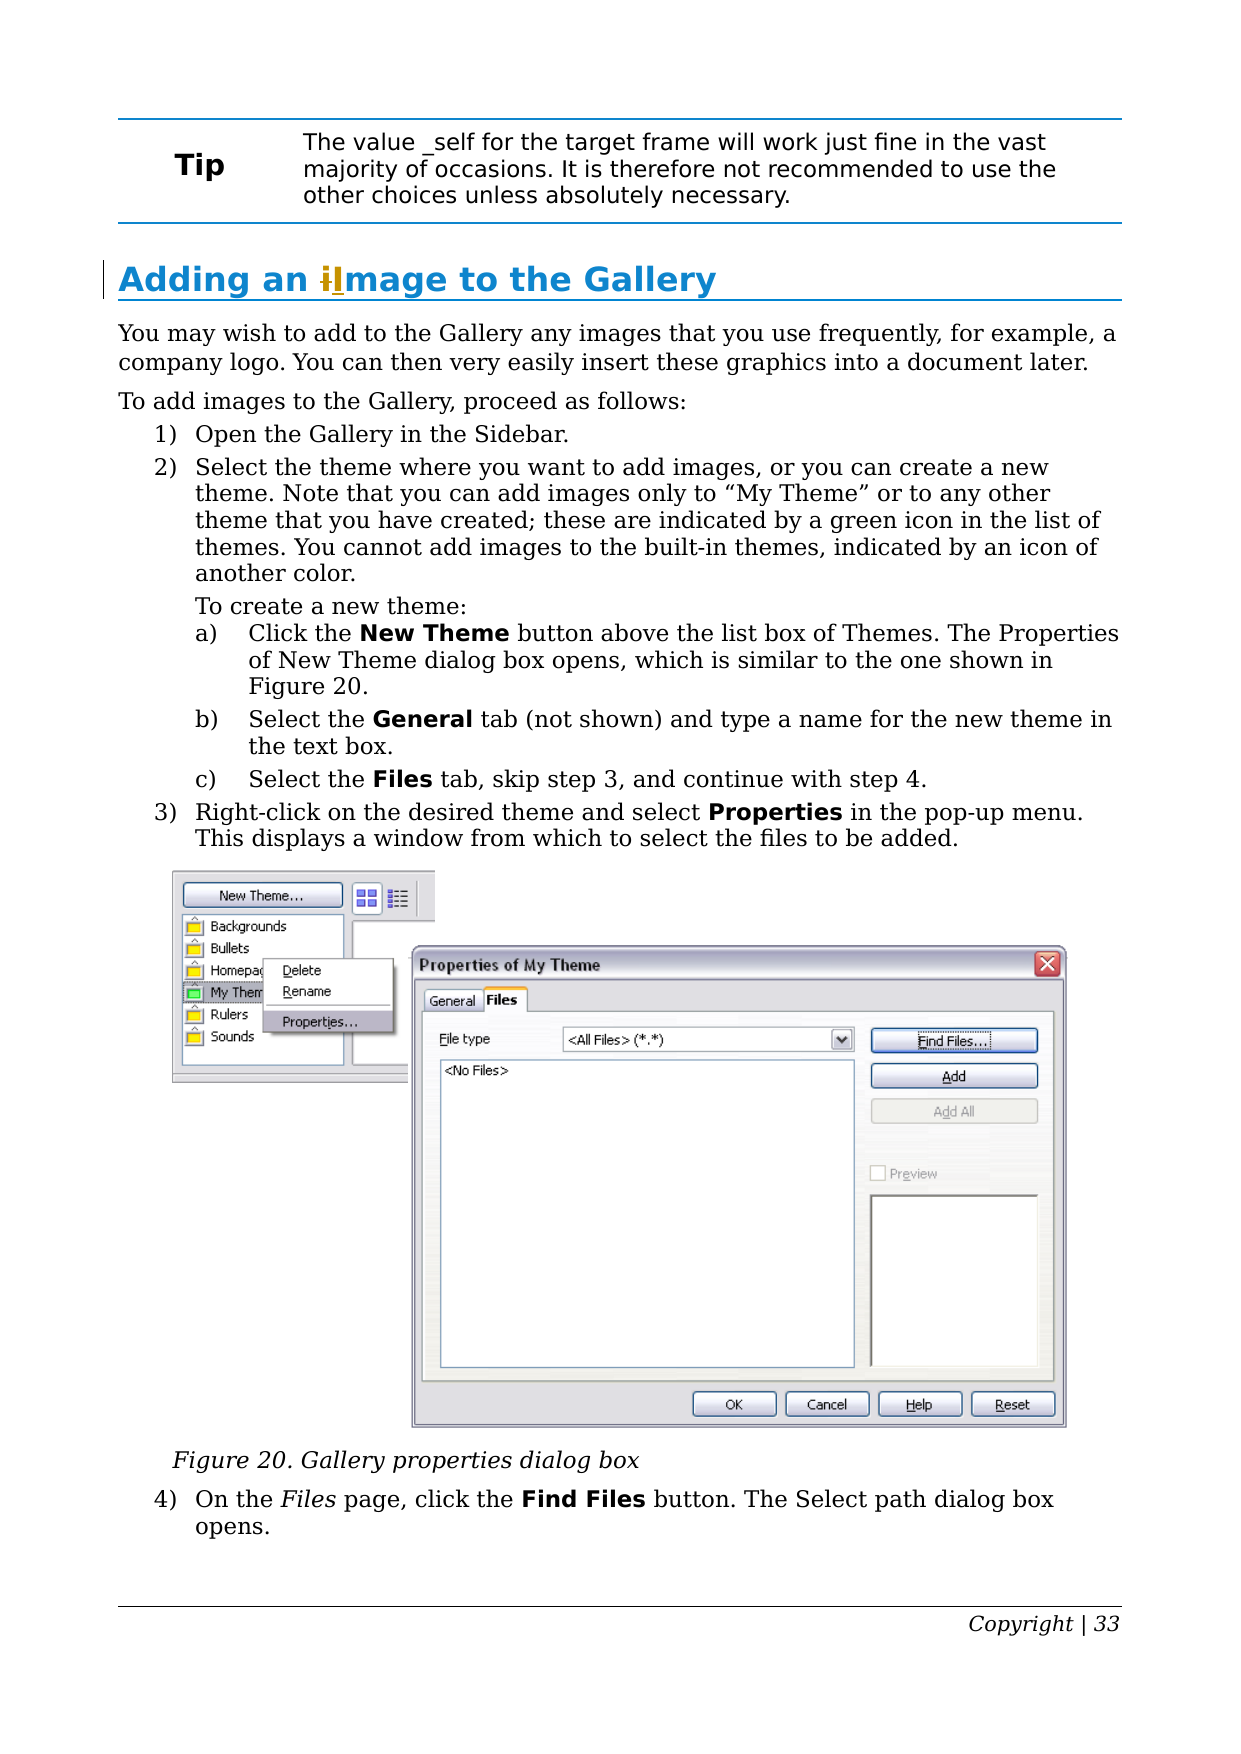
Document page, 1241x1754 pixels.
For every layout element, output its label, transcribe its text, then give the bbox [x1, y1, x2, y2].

picture [172, 870, 1068, 1429]
subtitle Adding an Image to the Gallery [118, 260, 1122, 299]
list On the Files page, click the Find Files button. The Select path dialog box opens. [177, 1487, 1122, 1540]
list Select the theme where you want to add images, or you can create a new theme. Note that you can add images only to “My Theme” or to any other theme that you have created; these are indicated by a green icon in the list of themes. You cannot add images to the built-in themes, indicated by an icon of another color. [177, 454, 1122, 587]
text You may wish to add to the Gallery any images that you use frequently, for example, a company logo. You can then very easily insert these graphics into a document later. [118, 320, 1122, 375]
list Open the Gallery in the Sidebar. [177, 421, 1122, 448]
table_header The value _self for the target frame will work just fine in the vast majority of occasions. It is therefore not recommended to use the other choices unless absolutely necessary. [281, 120, 1122, 222]
list Select the General tab (not shown) and type a name for the new theme in the text box. [195, 706, 1122, 760]
list Right-click on the desired theme and select Properties in the pop-up menu. This displays a window from which to select the files to be added. [177, 799, 1122, 852]
list Select the Files tab, skip step 3, and continue with step 4. [195, 766, 1122, 793]
list To create a new theme: [195, 593, 1122, 620]
list Click the New Theme button above the list box of Themes. The Properties of New Theme dialog box opens, which is similar to the one shown in Figure 20. [195, 620, 1122, 700]
table_header Tip [118, 120, 281, 222]
list To add images to the Gallery, proceed as follows: [118, 388, 1122, 414]
text Figure 20. Gallery properties dialog box [172, 1447, 1068, 1474]
